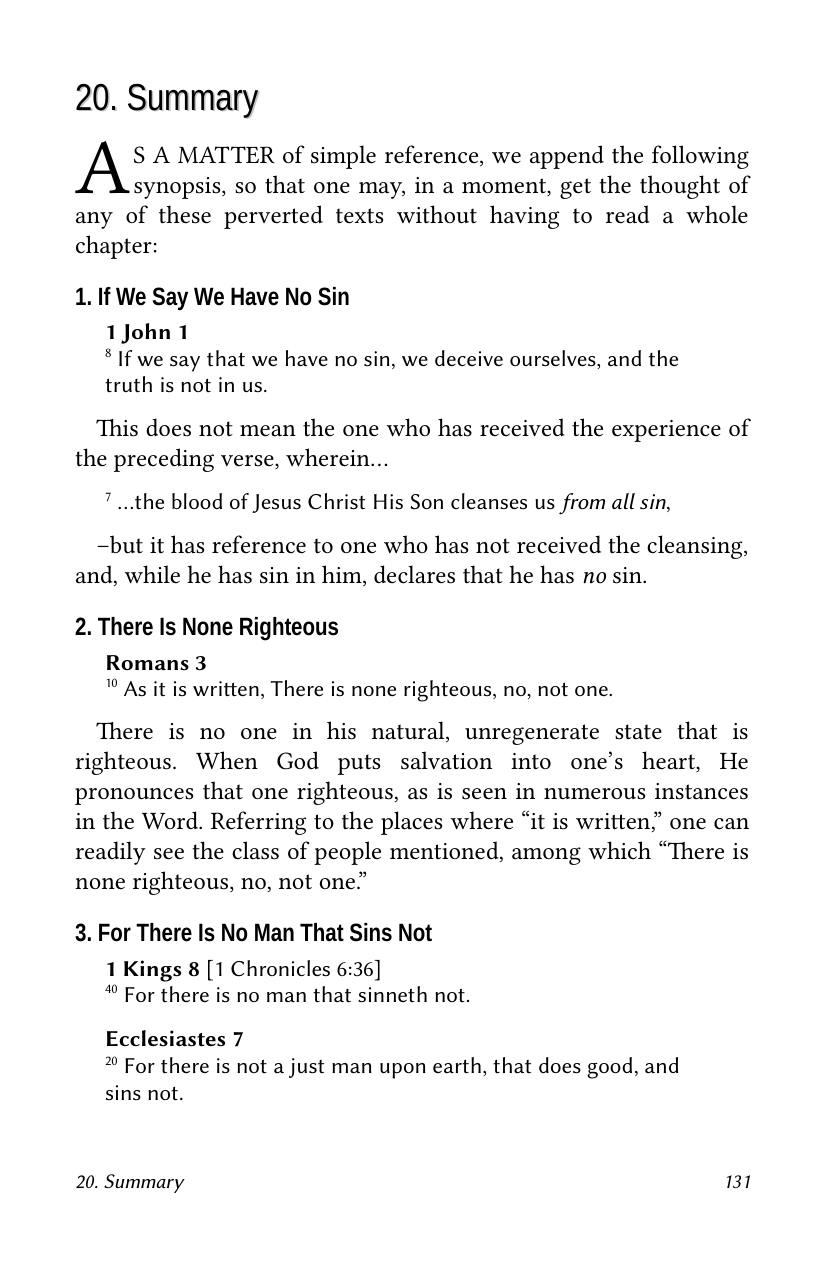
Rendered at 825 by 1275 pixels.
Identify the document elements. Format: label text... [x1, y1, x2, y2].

subtitle 1. If We Say We Have No Sin [75, 282, 750, 310]
text AS A MATTER of simple reference, we append the following synopsis, so that one may, in a moment, get the thought of any of these perverted texts without having to read a whole chapter: [75, 141, 750, 259]
text 20 For there is not a just man upon earth, that does good, and sins not. [105, 1052, 720, 1106]
subtitle 3. For There Is No Man That Sins Not [75, 918, 750, 946]
text Ecclesiastes 7 [105, 1026, 750, 1052]
text 10 As it is written, There is none righteous, no, not one. [105, 676, 720, 702]
text 8 If we say that we have no sin, we deceive ourselves, and the truth is not in us. [105, 346, 720, 398]
text This does not mean the one who has received the experience of the preceding verse, wherein… [75, 414, 750, 473]
text 40 For there is no man that sinneth not. [105, 982, 720, 1008]
text 7 ...the blood of Jesus Christ His Son cleanses us from all sin, [105, 489, 720, 515]
text Romans 3 [105, 649, 750, 676]
text 1 John 1 [105, 319, 750, 346]
text 1 Kings 8 [1 Chronicles 6:36] [105, 955, 750, 982]
title Summary [75, 75, 750, 118]
subtitle 2. There Is None Righteous [75, 612, 750, 640]
text –but it has reference to one who has not received the cleansing, and, while he has sin in him, declares that he has no sin. [75, 531, 750, 589]
text There is no one in his natural, unregenerate state that is righteous. When God puts salvation into one’s heart, He pronounces that one righteous, as is seen in numerous instances in the Word. Referring to the places where “it is written,” one can readily see the class of people mentioned, among which “There is none righteous, no, not one.” [75, 717, 750, 895]
